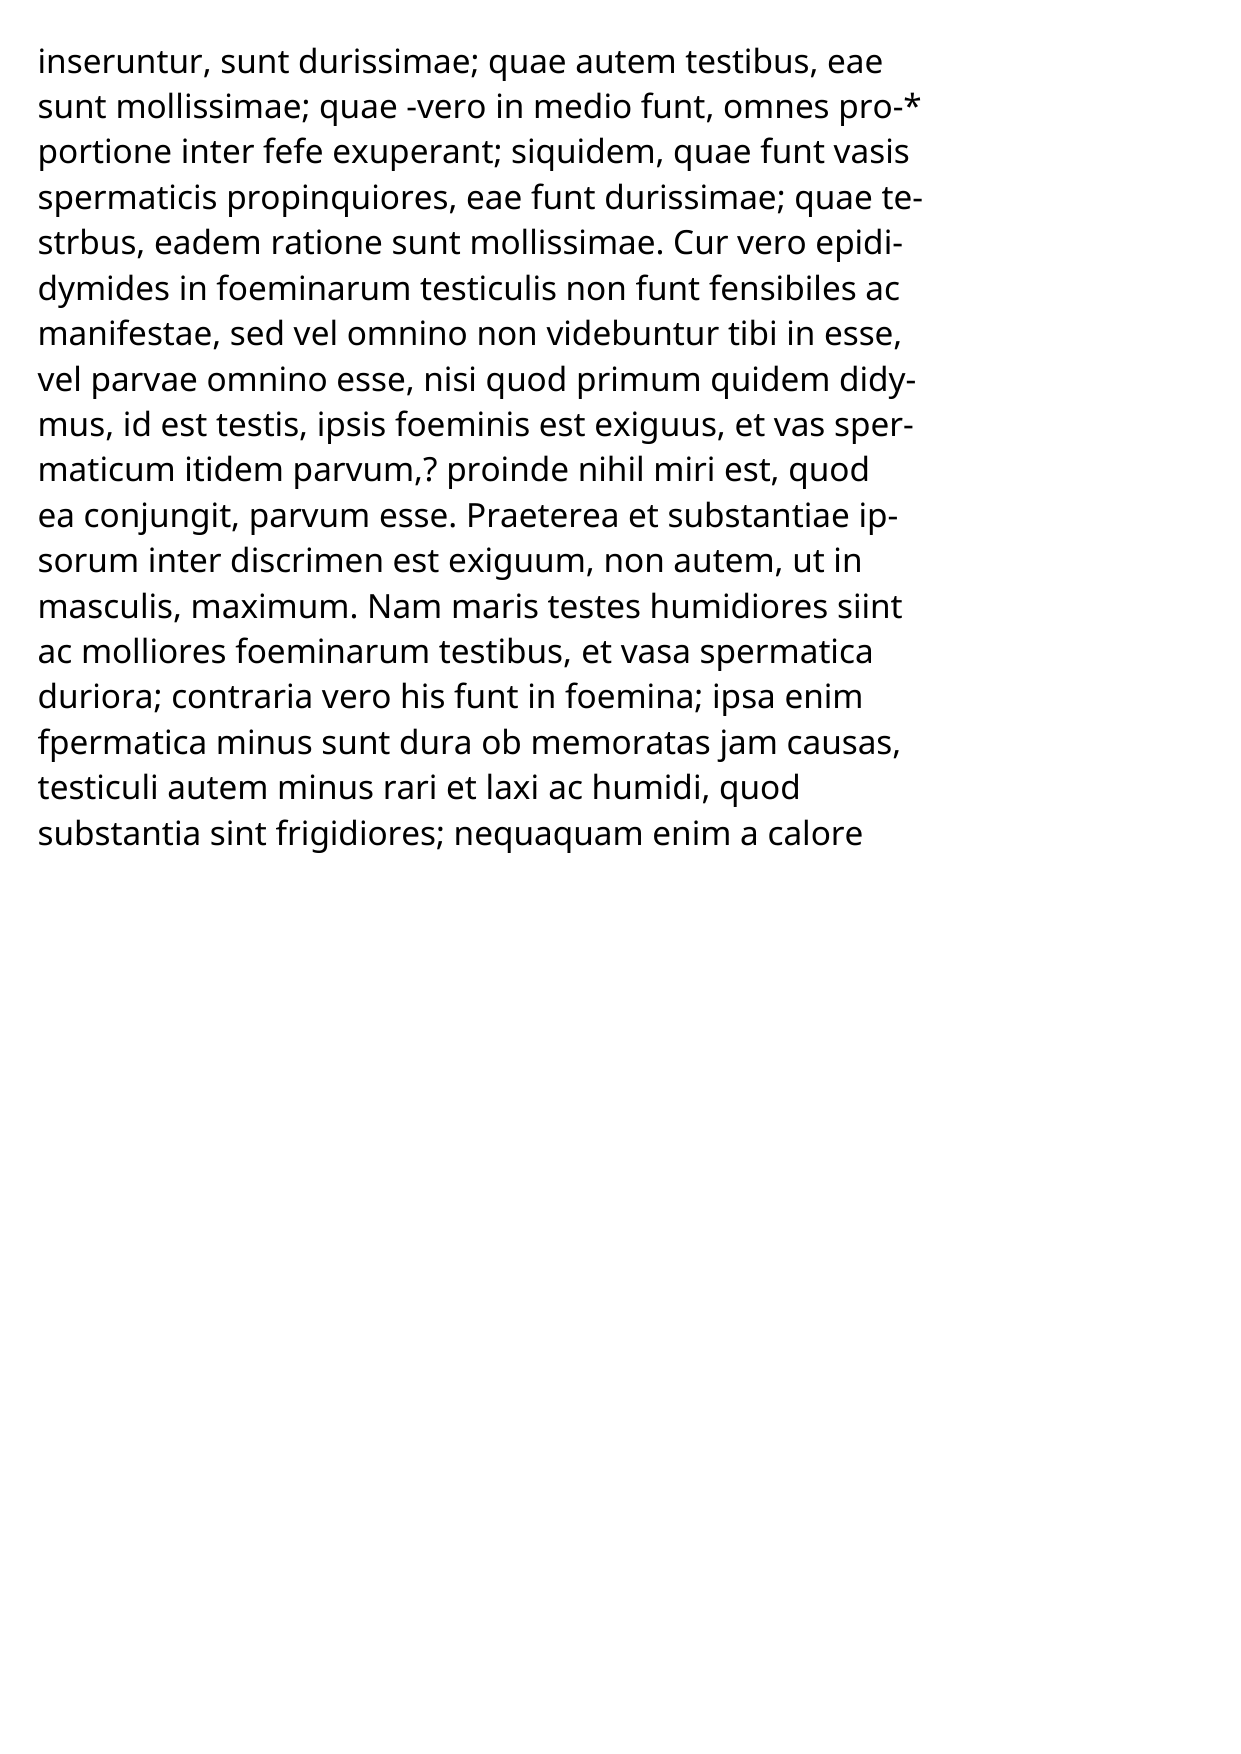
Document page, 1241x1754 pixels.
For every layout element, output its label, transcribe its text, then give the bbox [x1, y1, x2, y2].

text inseruntur, sunt durissimae; quae autem testibus, eae sunt mollissimae; quae -vero in medio funt, omnes pro-* portione inter fefe exuperant; siquidem, quae funt vasis spermaticis propinquiores, eae funt durissimae; quae te- strbus, eadem ratione sunt mollissimae. Cur vero epidi- dymides in foeminarum testiculis non funt fensibiles ac manifestae, sed vel omnino non videbuntur tibi in esse, vel parvae omnino esse, nisi quod primum quidem didy- mus, id est testis, ipsis foeminis est exiguus, et vas sper- maticum itidem parvum,? proinde nihil miri est, quod ea conjungit, parvum esse. Praeterea et substantiae ip- sorum inter discrimen est exiguum, non autem, ut in masculis, maximum. Nam maris testes humidiores siint ac molliores foeminarum testibus, et vasa spermatica duriora; contraria vero his funt in foemina; ipsa enim fpermatica minus sunt dura ob memoratas jam causas, testiculi autem minus rari et laxi ac humidi, quod substantia sint frigidiores; nequaquam enim a calore [37, 37, 1203, 855]
